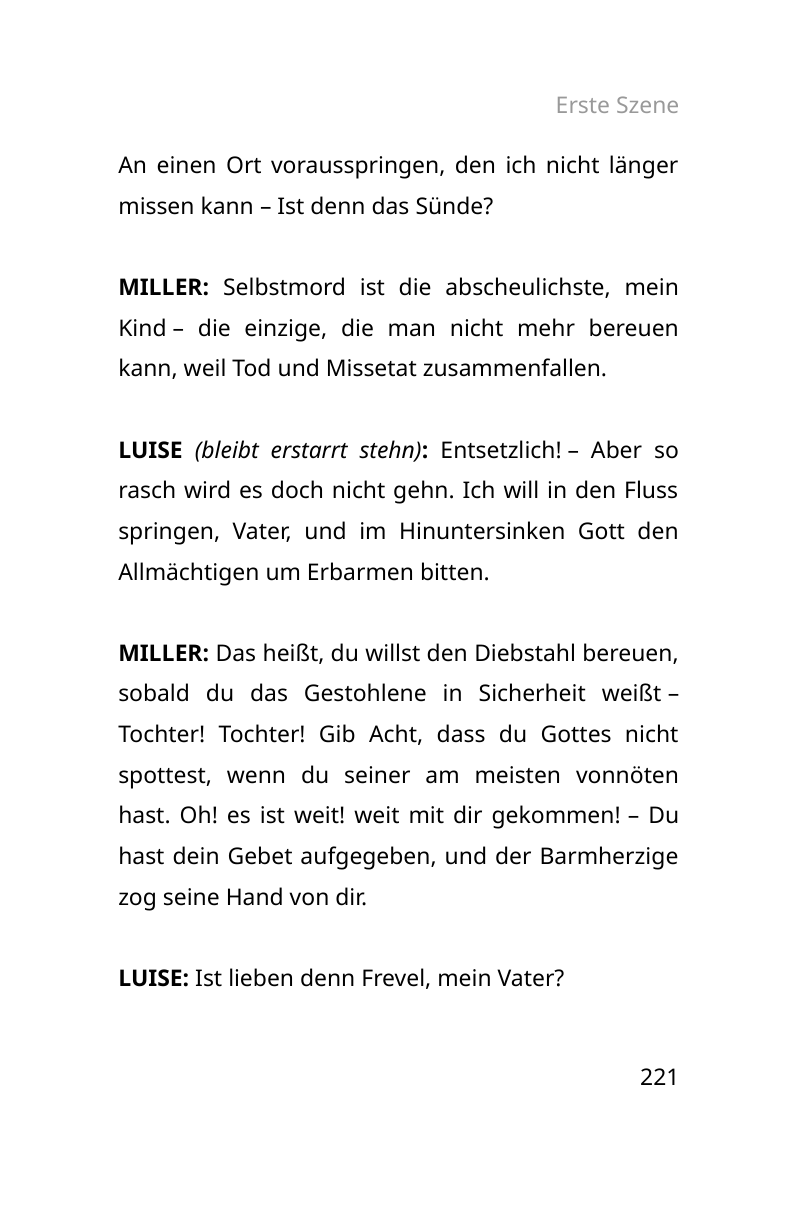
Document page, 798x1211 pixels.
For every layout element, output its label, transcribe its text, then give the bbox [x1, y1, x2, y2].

text An einen Ort vorausspringen, den ich nicht länger missen kann – Ist denn das Sünde? [118, 149, 679, 221]
text MILLER: Selbstmord ist die abscheulichste, mein Kind – die einzige, die man nicht mehr bereuen kann, weil Tod und Missetat zusammenfallen. [118, 242, 679, 384]
text LUISE: Ist lieben denn Frevel, mein Vater? [118, 933, 679, 993]
text MILLER: Das heißt, du willst den Diebstahl bereuen, sobald du das Gestohlene in Sicherheit weißt – Tochter! Tochter! Gib Acht, dass du Gottes nicht spottest, wenn du seiner am meisten vonnöten hast. Oh! es ist weit! weit mit dir gekommen! – Du hast dein Gebet aufgegeben, und der Barmherzige zog seine Hand von dir. [118, 608, 679, 912]
text LUISE (bleibt erstarrt stehn): Entsetzlich! – Aber so rasch wird es doch nicht gehn. Ich will in den Fluss springen, Vater, und im Hinuntersinken Gott den Allmächtigen um Erbarmen bitten. [118, 405, 679, 587]
